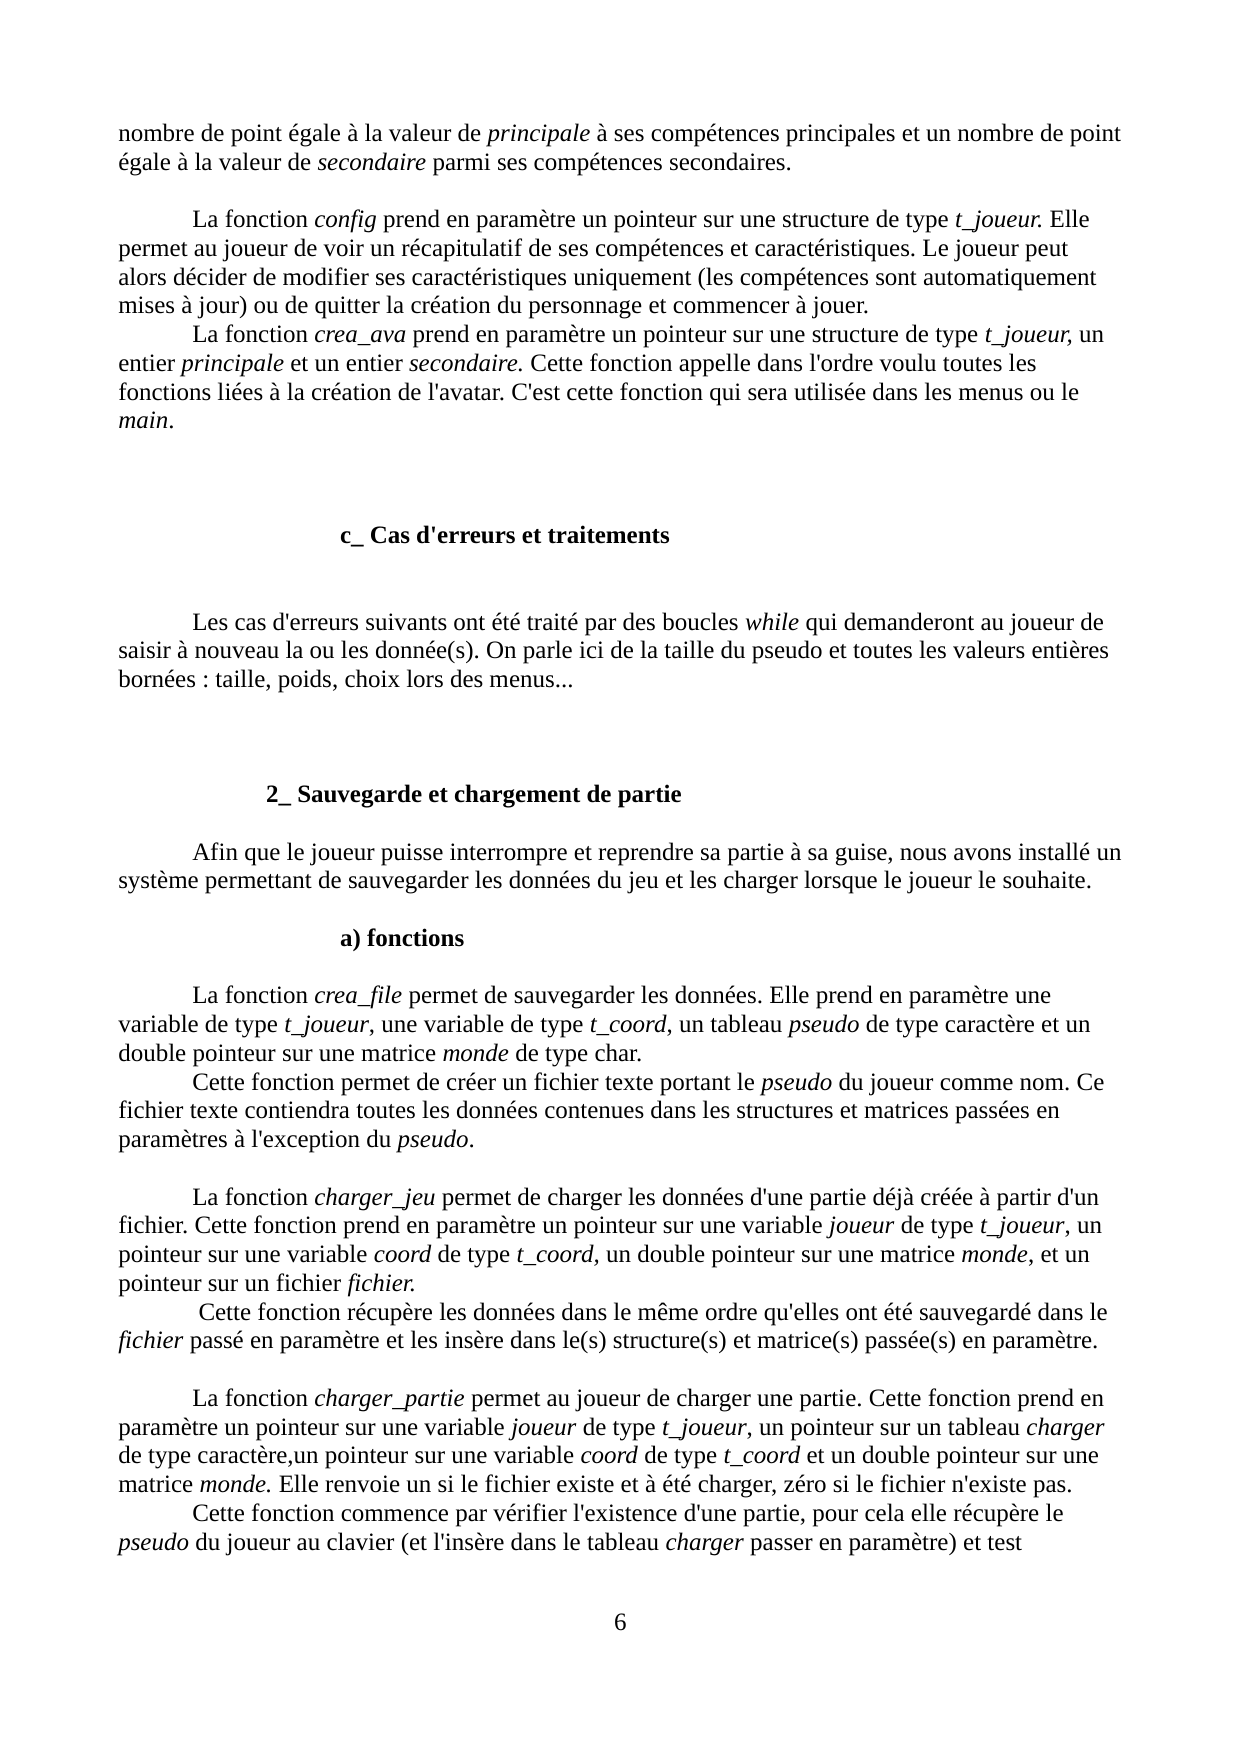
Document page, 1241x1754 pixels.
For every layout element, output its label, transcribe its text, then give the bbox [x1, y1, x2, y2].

text nombre de point égale à la valeur de principale à ses compétences principales et un nombre de point égale à la valeur de secondaire parmi ses compétences secondaires. [118, 118, 1122, 176]
text a) fonctions [118, 923, 1122, 952]
text La fonction crea_ava prend en paramètre un pointeur sur une structure de type t_joueur, un entier principale et un entier secondaire. Cette fonction appelle dans l'ordre voulu toutes les fonctions liées à la création de l'avatar. C'est cette fonction qui sera utilisée dans les menus ou le main. [118, 319, 1122, 434]
text Les cas d'erreurs suivants ont été traité par des boucles while qui demanderont au joueur de saisir à nouveau la ou les donnée(s). On parle ici de la taille du pseudo et toutes les valeurs entières bornées : taille, poids, choix lors des menus... [118, 607, 1122, 693]
text La fonction crea_file permet de sauvegarder les données. Elle prend en paramètre une variable de type t_joueur, une variable de type t_coord, un tableau pseudo de type caractère et un double pointeur sur une matrice monde de type char. [118, 981, 1122, 1067]
text Afin que le joueur puisse interrompre et reprendre sa partie à sa guise, nous avons installé un système permettant de sauvegarder les données du jeu et les charger lorsque le joueur le souhaite. [118, 837, 1122, 894]
text 2_ Sauvegarde et chargement de partie [118, 779, 1122, 808]
text Cette fonction commence par vérifier l'existence d'une partie, pour cela elle récupère le pseudo du joueur au clavier (et l'insère dans le tableau charger passer en paramètre) et test [118, 1498, 1122, 1556]
text La fonction charger_partie permet au joueur de charger une partie. Cette fonction prend en paramètre un pointeur sur une variable joueur de type t_joueur, un pointeur sur un tableau charger de type caractère,un pointeur sur une variable coord de type t_coord et un double pointeur sur une matrice monde. Elle renvoie un si le fichier existe et à été charger, zéro si le fichier n'existe pas. [118, 1383, 1122, 1498]
text Cette fonction récupère les données dans le même ordre qu'elles ont été sauvegardé dans le fichier passé en paramètre et les insère dans le(s) structure(s) et matrice(s) passée(s) en paramètre. [118, 1297, 1122, 1354]
text La fonction charger_jeu permet de charger les données d'une partie déjà créée à partir d'un fichier. Cette fonction prend en paramètre un pointeur sur une variable joueur de type t_joueur, un pointeur sur une variable coord de type t_coord, un double pointeur sur une matrice monde, et un pointeur sur un fichier fichier. [118, 1182, 1122, 1297]
text c_ Cas d'erreurs et traitements [118, 521, 1122, 549]
text La fonction config prend en paramètre un pointeur sur une structure de type t_joueur. Elle permet au joueur de voir un récapitulatif de ses compétences et caractéristiques. Le joueur peut alors décider de modifier ses caractéristiques uniquement (les compétences sont automatiquement mises à jour) ou de quitter la création du personnage et commencer à jouer. [118, 204, 1122, 319]
text Cette fonction permet de créer un fichier texte portant le pseudo du joueur comme nom. Ce fichier texte contiendra toutes les données contenues dans les structures et matrices passées en paramètres à l'exception du pseudo. [118, 1067, 1122, 1153]
